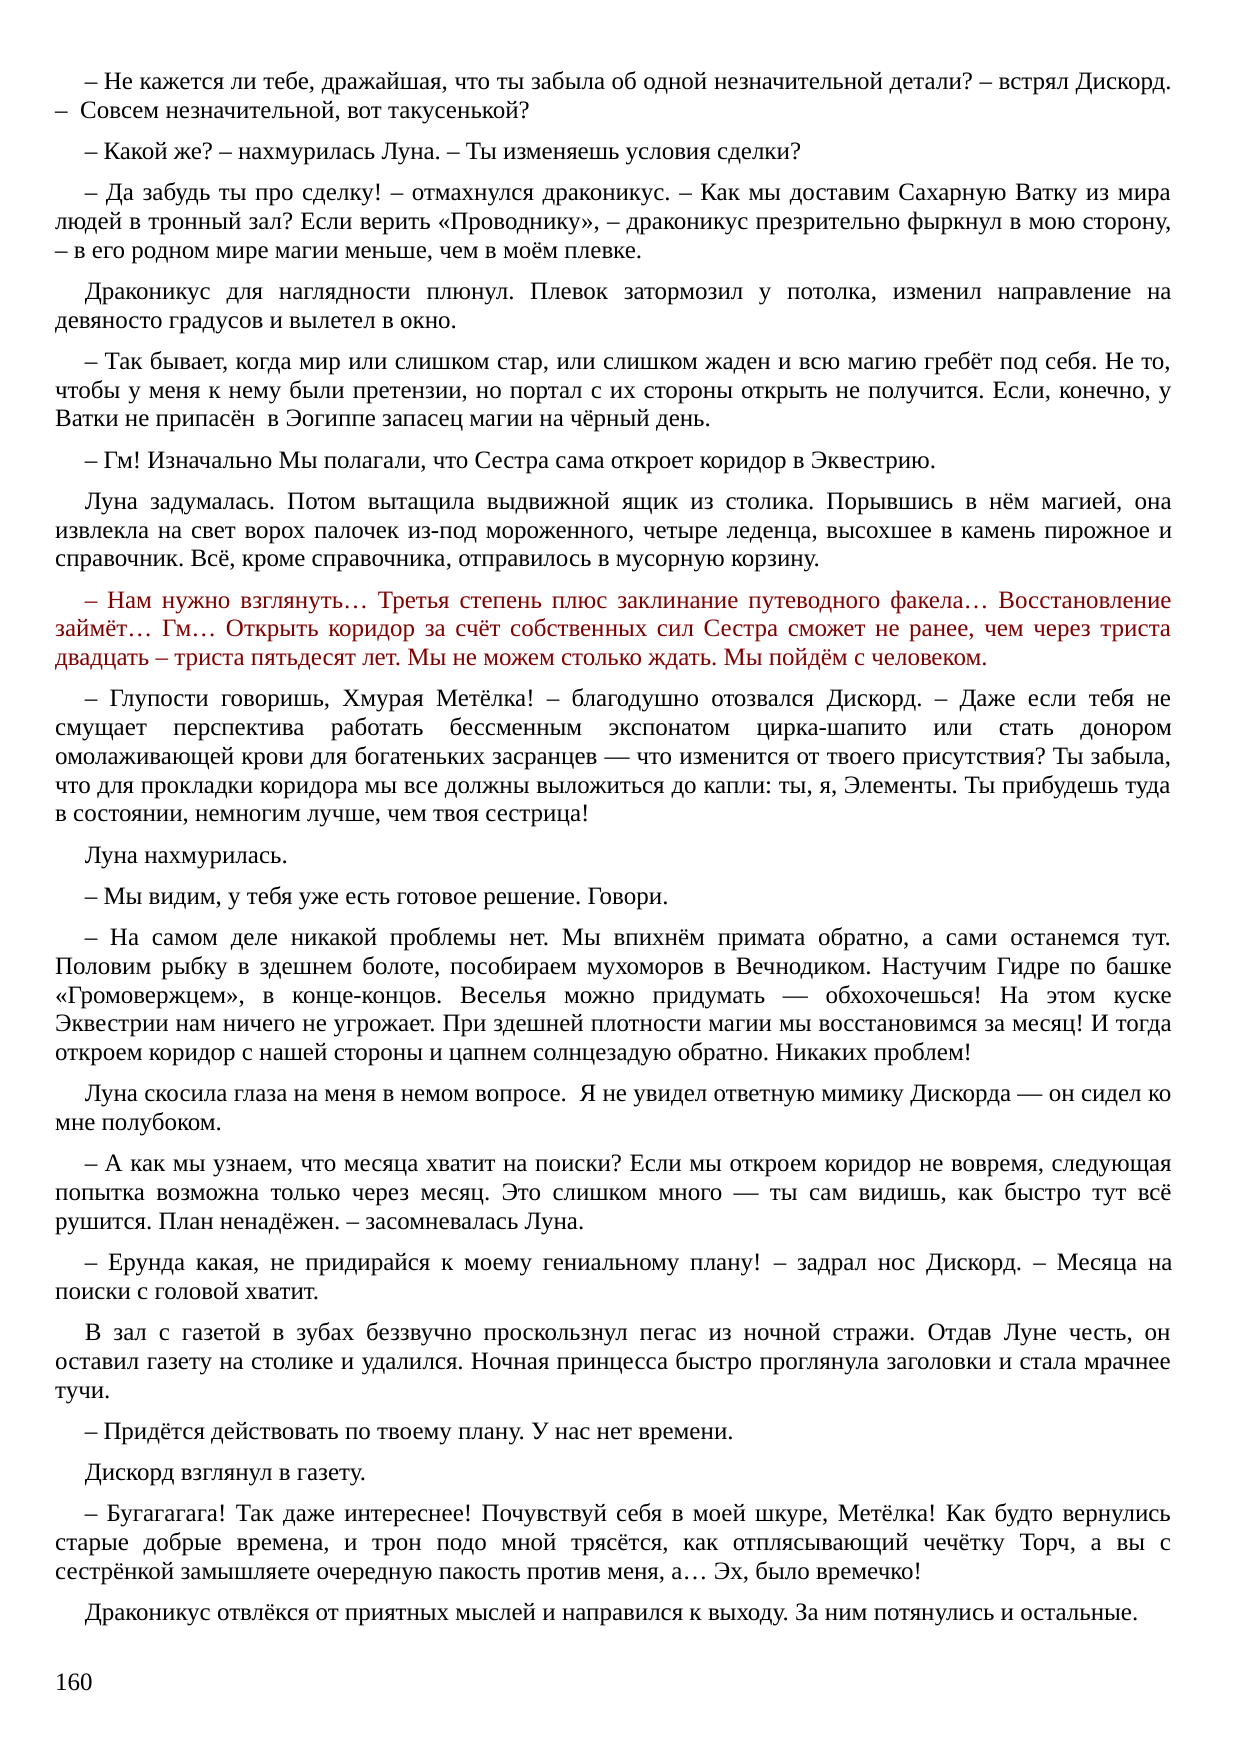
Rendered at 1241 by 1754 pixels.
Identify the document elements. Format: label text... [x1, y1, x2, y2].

text В зал с газетой в зубах беззвучно проскользнул пегас из ночной стражи. Отдав Луне честь, он оставил газету на столике и удалился. Ночная принцесса быстро проглянула заголовки и стала мрачнее тучи. [55, 1317, 1173, 1403]
text – Не кажется ли тебе, дражайшая, что ты забыла об одной незначительной детали? – встрял Дискорд. – Совсем незначительной, вот такусенькой? [55, 66, 1173, 123]
text Луна нахмурилась. [55, 840, 1173, 868]
text Драконикус для наглядности плюнул. Плевок затормозил у потолка, изменил направление на девяносто градусов и вылетел в окно. [55, 276, 1173, 333]
text – На самом деле никакой проблемы нет. Мы впихнём примата обратно, а сами останемся тут. Половим рыбку в здешнем болоте, пособираем мухоморов в Вечнодиком. Настучим Гидре по башке «Громовержцем», в конце-концов. Веселья можно придумать — обхохочешься! На этом куске Эквестрии нам ничего не угрожает. При здешней плотности магии мы восстановимся за месяц! И тогда откроем коридор с нашей стороны и цапнем солнцезадую обратно. Никаких проблем! [55, 922, 1173, 1066]
text – Так бывает, когда мир или слишком стар, или слишком жаден и всю магию гребёт под себя. Не то, чтобы у меня к нему были претензии, но портал с их стороны открыть не получится. Если, конечно, у Ватки не припасён в Эогиппе запасец магии на чёрный день. [55, 346, 1173, 432]
text – Бугагагага! Так даже интереснее! Почувствуй себя в моей шкуре, Метёлка! Как будто вернулись старые добрые времена, и трон подо мной трясётся, как отплясывающий чечётку Торч, а вы с сестрёнкой замышляете очередную пакость против меня, а… Эх, было времечко! [55, 1498, 1173, 1585]
text – Какой же? – нахмурилась Луна. – Ты изменяешь условия сделки? [55, 136, 1173, 165]
text Луна задумалась. Потом вытащила выдвижной ящик из столика. Порывшись в нём магией, она извлекла на свет ворох палочек из-под мороженного, четыре леденца, высохшее в камень пирожное и справочник. Всё, кроме справочника, отправилось в мусорную корзину. [55, 486, 1173, 572]
text Дискорд взглянул в газету. [55, 1457, 1173, 1486]
text – А как мы узнаем, что месяца хватит на поиски? Если мы откроем коридор не вовремя, следующая попытка возможна только через месяц. Это слишком много — ты сам видишь, как быстро тут всё рушится. План ненадёжен. – засомневалась Луна. [55, 1148, 1173, 1235]
text – Мы видим, у тебя уже есть готовое решение. Говори. [55, 881, 1173, 910]
text – Придётся действовать по твоему плану. У нас нет времени. [55, 1416, 1173, 1445]
text Драконикус отвлёкся от приятных мыслей и направился к выходу. За ним потянулись и остальные. [55, 1597, 1173, 1626]
text – Глупости говоришь, Хмурая Метёлка! – благодушно отозвался Дискорд. – Даже если тебя не смущает перспектива работать бессменным экспонатом цирка-шапито или стать донором омолаживающей крови для богатеньких засранцев — что изменится от твоего присутствия? Ты забыла, что для прокладки коридора мы все должны выложиться до капли: ты, я, Элементы. Ты прибудешь туда в состоянии, немногим лучше, чем твоя сестрица! [55, 683, 1173, 827]
text – Нам нужно взглянуть… Третья степень плюс заклинание путеводного факела… Восстановление займёт… Гм… Открыть коридор за счёт собственных сил Сестра сможет не ранее, чем через триста двадцать – триста пятьдесят лет. Мы не можем столько ждать. Мы пойдём с человеком. [55, 585, 1173, 671]
text – Гм! Изначально Мы полагали, что Сестра сама откроет коридор в Эквестрию. [55, 445, 1173, 473]
text – Да забудь ты про сделку! – отмахнулся драконикус. – Как мы доставим Сахарную Ватку из мира людей в тронный зал? Если верить «Проводнику», – драконикус презрительно фыркнул в мою сторону, – в его родном мире магии меньше, чем в моём плевке. [55, 177, 1173, 263]
text – Ерунда какая, не придирайся к моему гениальному плану! – задрал нос Дискорд. – Месяца на поиски с головой хватит. [55, 1247, 1173, 1305]
text Луна скосила глаза на меня в немом вопросе. Я не увидел ответную мимику Дискорда — он сидел ко мне полубоком. [55, 1078, 1173, 1136]
